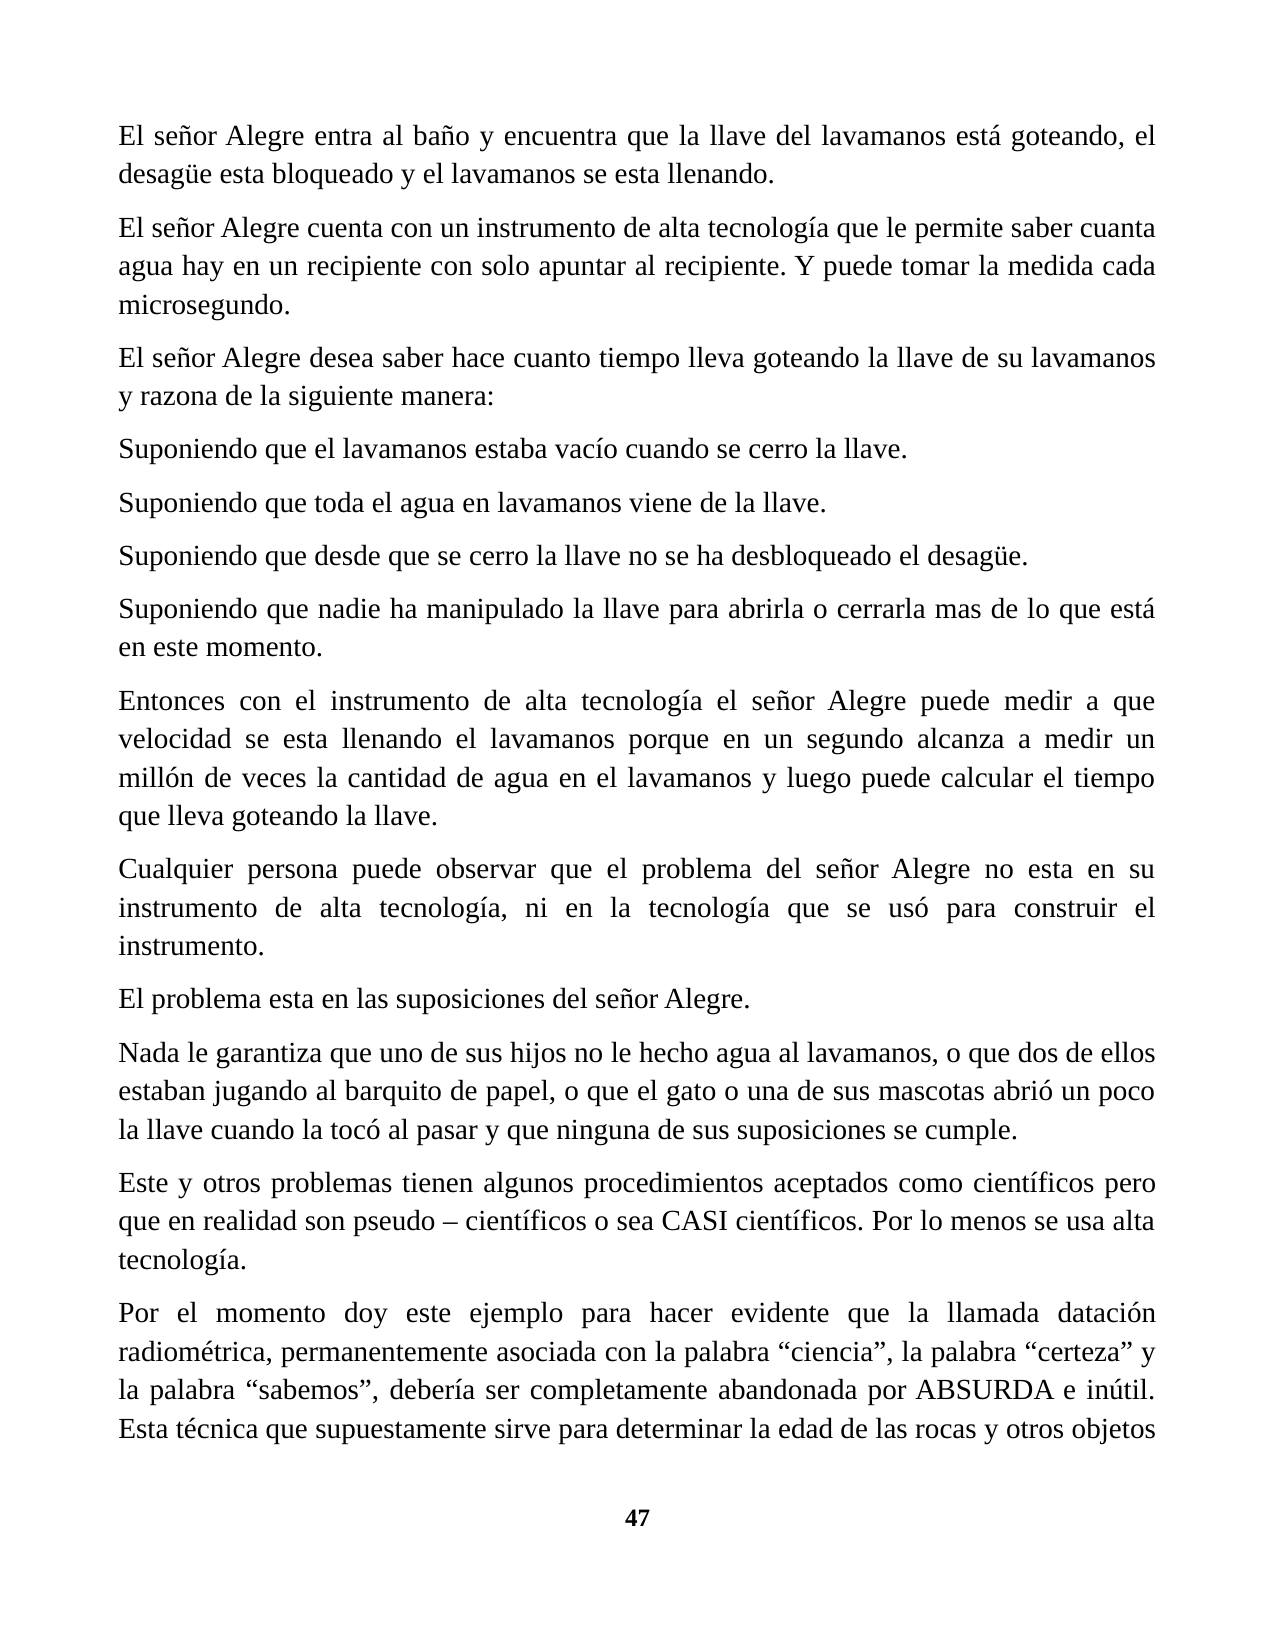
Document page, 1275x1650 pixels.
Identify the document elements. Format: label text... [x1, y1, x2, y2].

text Este y otros problemas tienen algunos procedimientos aceptados como científicos pero que en realidad son pseudo – científicos o sea CASI científicos. Por lo menos se usa alta tecnología. [118, 1165, 1157, 1276]
text Nada le garantiza que uno de sus hijos no le hecho agua al lavamanos, o que dos de ellos estaban jugando al barquito de papel, o que el gato o una de sus mascotas abrió un poco la llave cuando la tocó al pasar y que ninguna de sus suposiciones se cumple. [118, 1035, 1157, 1145]
text El señor Alegre cuenta con un instrumento de alta tecnología que le permite saber cuanta agua hay en un recipiente con solo apuntar al recipiente. Y puede tomar la medida cada microsegundo. [118, 210, 1157, 320]
text Entonces con el instrumento de alta tecnología el señor Alegre puede medir a que velocidad se esta llenando el lavamanos porque en un segundo alcanza a medir un millón de veces la cantidad de agua en el lavamanos y luego puede calcular el tiempo que lleva goteando la llave. [118, 683, 1157, 832]
text Suponiendo que desde que se cerro la llave no se ha desbloqueado el desagüe. [118, 538, 1157, 571]
text Por el momento doy este ejemplo para hacer evidente que la llamada datación radiométrica, permanentemente asociada con la palabra “ciencia”, la palabra “certeza” y la palabra “sabemos”, debería ser completamente abandonada por ABSURDA e inútil. Esta técnica que supuestamente sirve para determinar la edad de las rocas y otros objetos [118, 1295, 1157, 1444]
text El señor Alegre entra al baño y encuentra que la llave del lavamanos está goteando, el desagüe esta bloqueado y el lavamanos se esta llenando. [118, 118, 1157, 190]
text Cualquier persona puede observar que el problema del señor Alegre no esta en su instrumento de alta tecnología, ni en la tecnología que se usó para construir el instrumento. [118, 851, 1157, 962]
text Suponiendo que nadie ha manipulado la llave para abrirla o cerrarla mas de lo que está en este momento. [118, 591, 1157, 663]
text Suponiendo que toda el agua en lavamanos viene de la llave. [118, 485, 1157, 518]
text Suponiendo que el lavamanos estaba vacío cuando se cerro la llave. [118, 432, 1157, 465]
text El señor Alegre desea saber hace cuanto tiempo lleva goteando la llave de su lavamanos y razona de la siguiente manera: [118, 340, 1157, 412]
text El problema esta en las suposiciones del señor Alegre. [118, 982, 1157, 1015]
